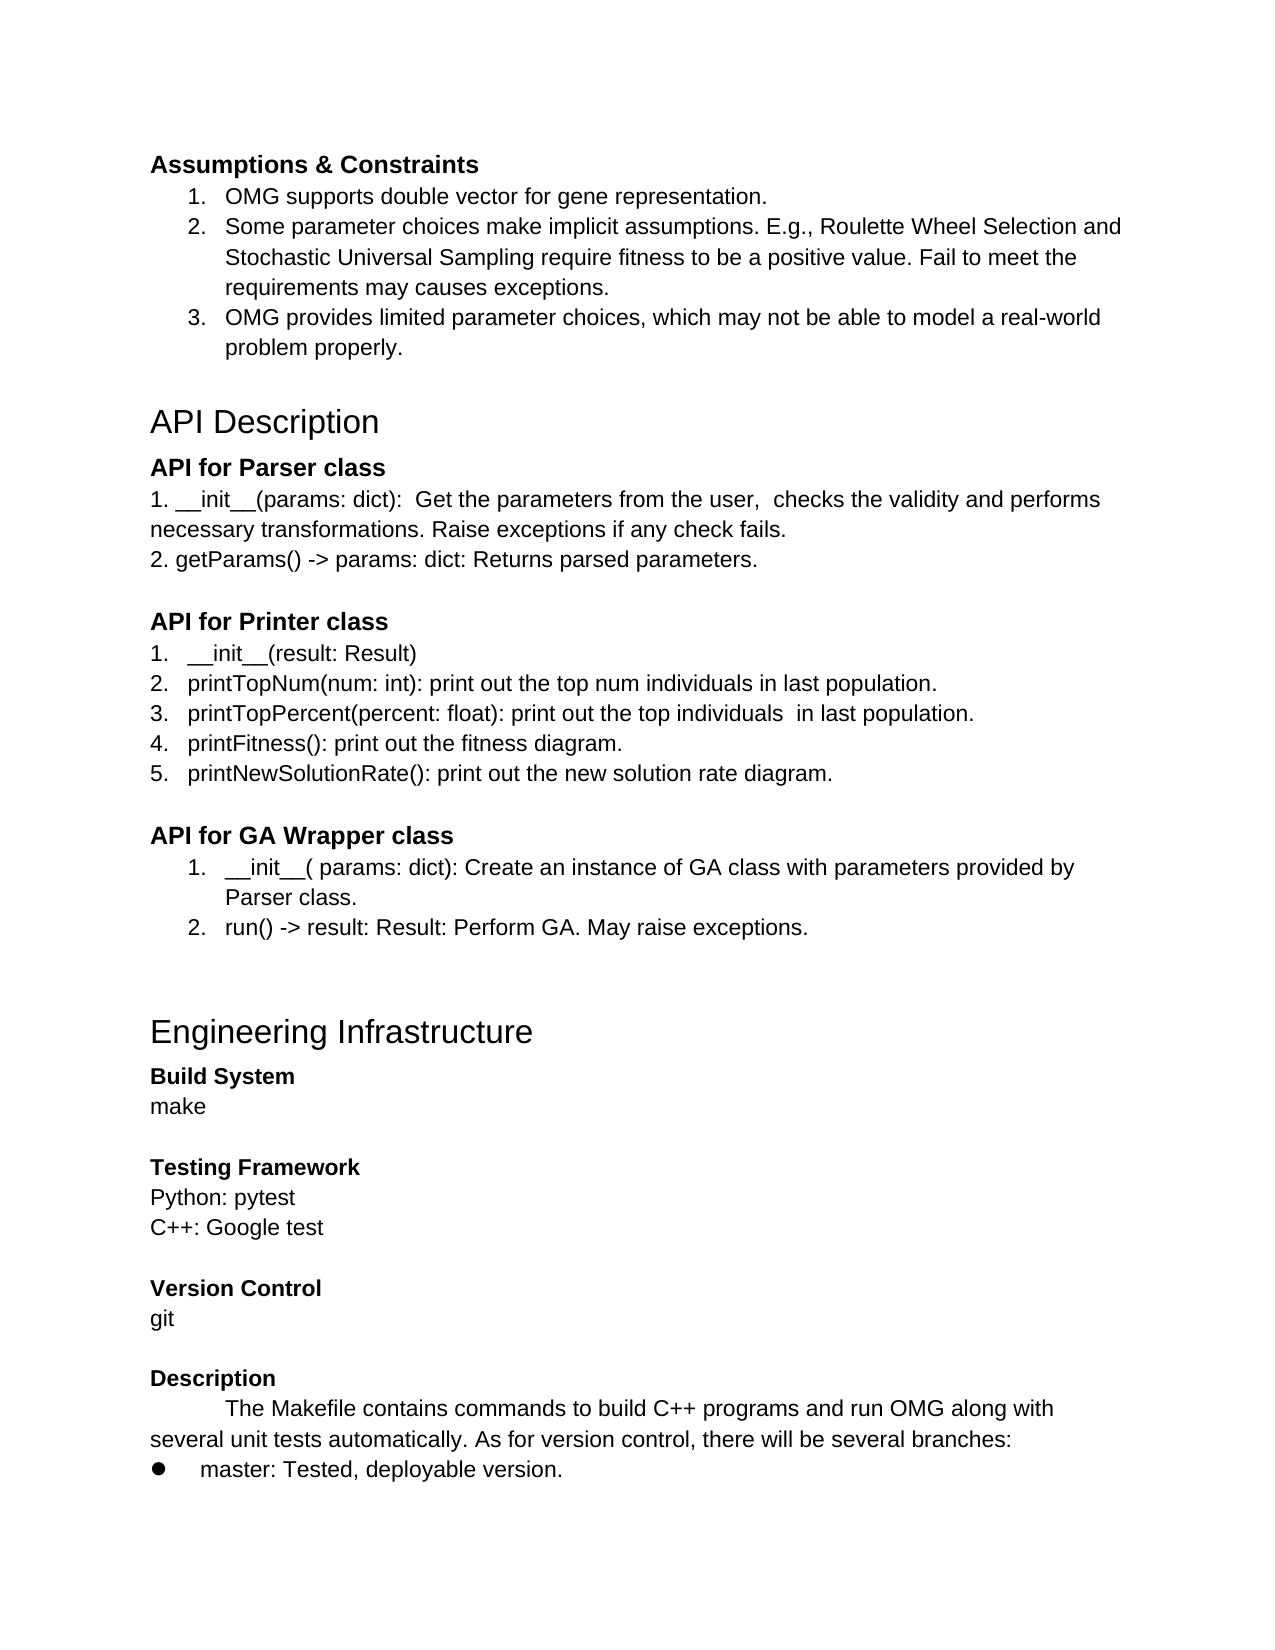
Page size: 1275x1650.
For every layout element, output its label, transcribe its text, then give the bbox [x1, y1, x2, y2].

list printNewSolutionRate(): print out the new solution rate diagram. [150, 760, 1125, 787]
list printTopPercent(percent: float): print out the top individuals in last population. [150, 700, 1125, 726]
list __init__( params: dict): Create an instance of GA class with parameters provided by Parser class. [187, 854, 1125, 910]
list run() -> result: Result: Perform GA. May raise exceptions. [187, 914, 1125, 941]
text Version Control [150, 1274, 1125, 1301]
text API for GA Wrapper class [150, 821, 1125, 849]
text Description [150, 1365, 1125, 1392]
list Some parameter choices make implicit assumptions. E.g., Roulette Wheel Selection and Stochastic Universal Sampling require fitness to be a positive value. Fail to meet the requirements may causes exceptions. [187, 213, 1125, 300]
text Testing Framework [150, 1154, 1125, 1180]
list printFitness(): print out the fitness diagram. [150, 730, 1125, 757]
list printTopNum(num: int): print out the top num individuals in last population. [150, 670, 1125, 696]
text Build System [150, 1063, 1125, 1089]
text The Makefile contains commands to build C++ programs and run OMG along with several unit tests automatically. As for version control, there will be several branches: [150, 1395, 1125, 1452]
text make [150, 1093, 1125, 1120]
text 2. getParams() -> params: dict: Returns parsed parameters. [150, 546, 1125, 572]
list OMG provides limited parameter choices, which may not be able to model a real-world problem properly. [187, 304, 1125, 360]
list master: Tested, deployable version. [150, 1456, 1125, 1482]
text API for Printer class [150, 607, 1125, 635]
text Assumptions & Constraints [150, 150, 1125, 179]
list OMG supports double vector for gene representation. [187, 183, 1125, 209]
text Python: pytest [150, 1184, 1125, 1210]
subtitle API Description [150, 402, 1125, 440]
text C++: Google test [150, 1214, 1125, 1241]
text git [150, 1305, 1125, 1331]
text API for Parser class [150, 453, 1125, 481]
subtitle Engineering Infrastructure [150, 1012, 1125, 1051]
text 1. __init__(params: dict): Get the parameters from the user, checks the validity and performs necessary transformations. Raise exceptions if any check fails. [150, 486, 1125, 542]
list __init__(result: Result) [150, 639, 1125, 666]
